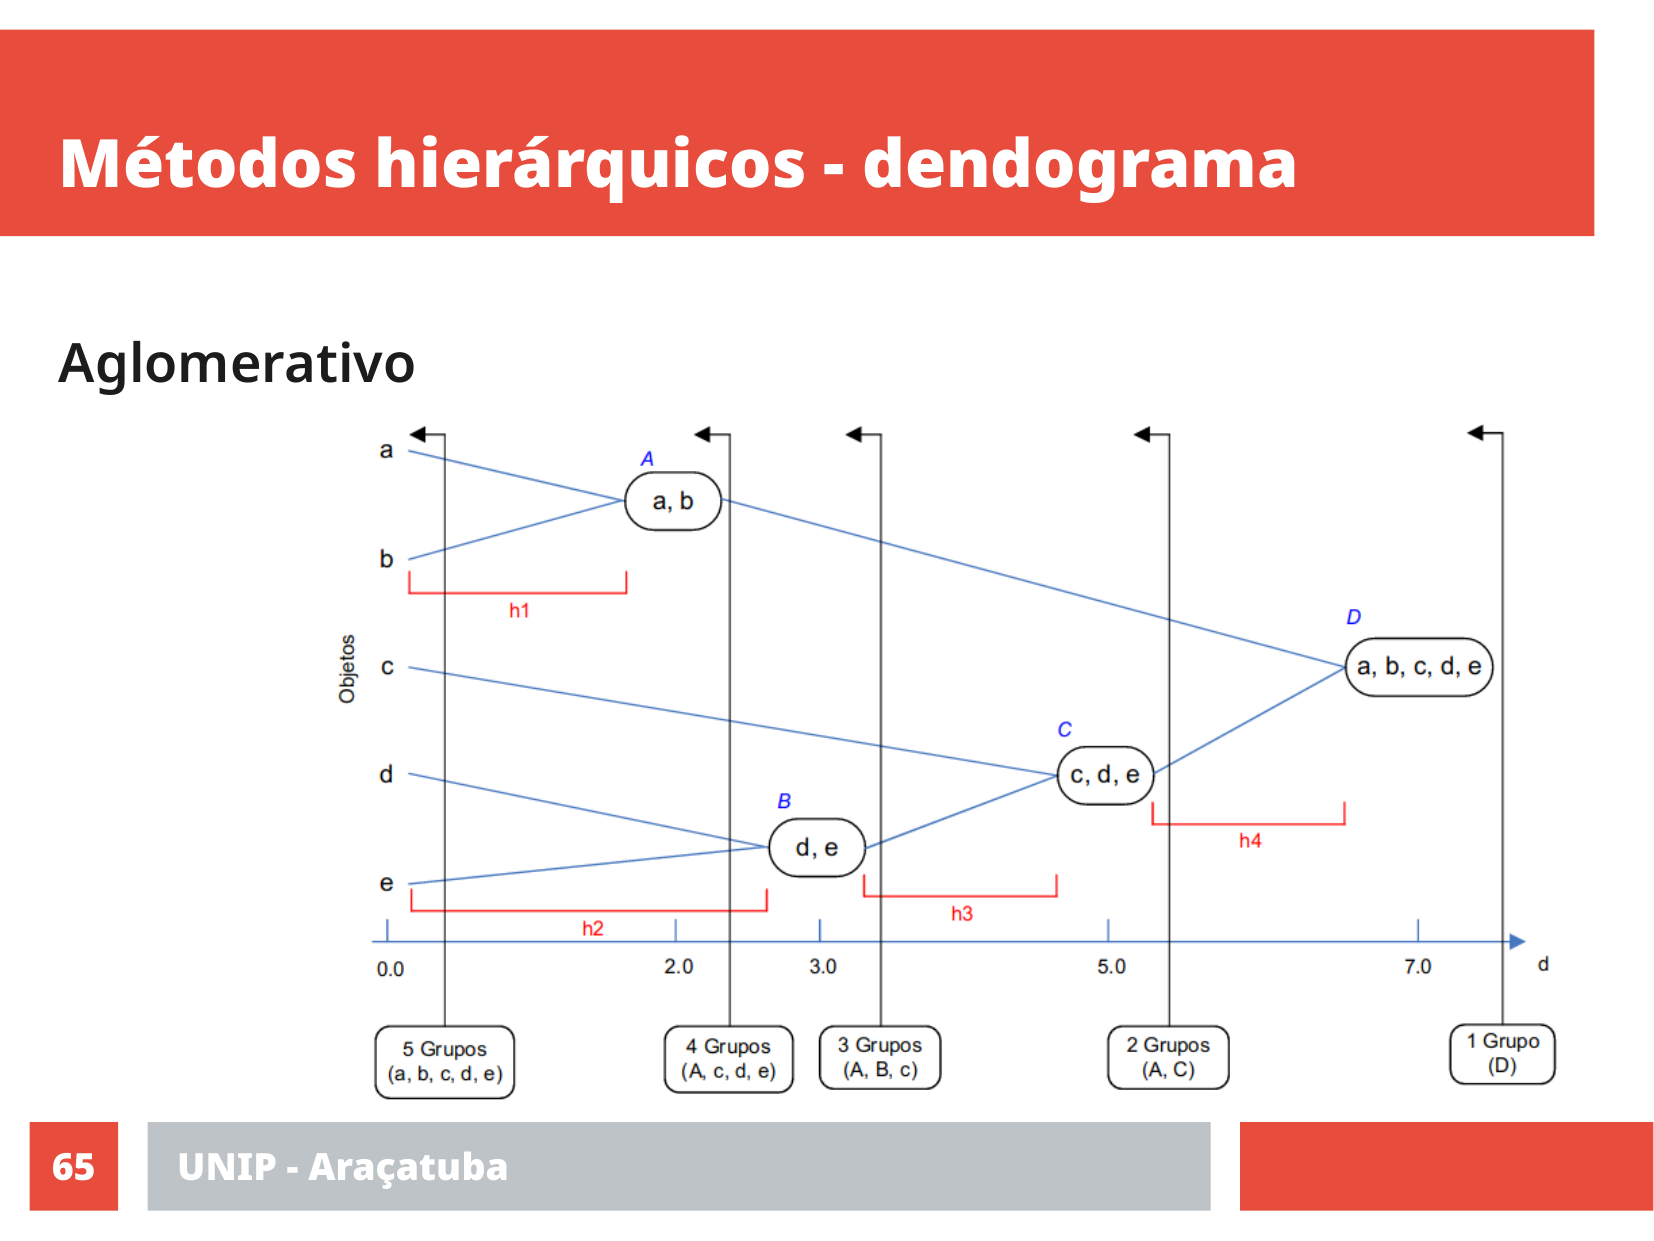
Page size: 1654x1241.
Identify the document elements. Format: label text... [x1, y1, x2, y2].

picture [281, 401, 1576, 1117]
title Métodos hierárquicos - dendograma [59, 59, 1595, 207]
list Aglomerativo [59, 324, 1565, 1093]
